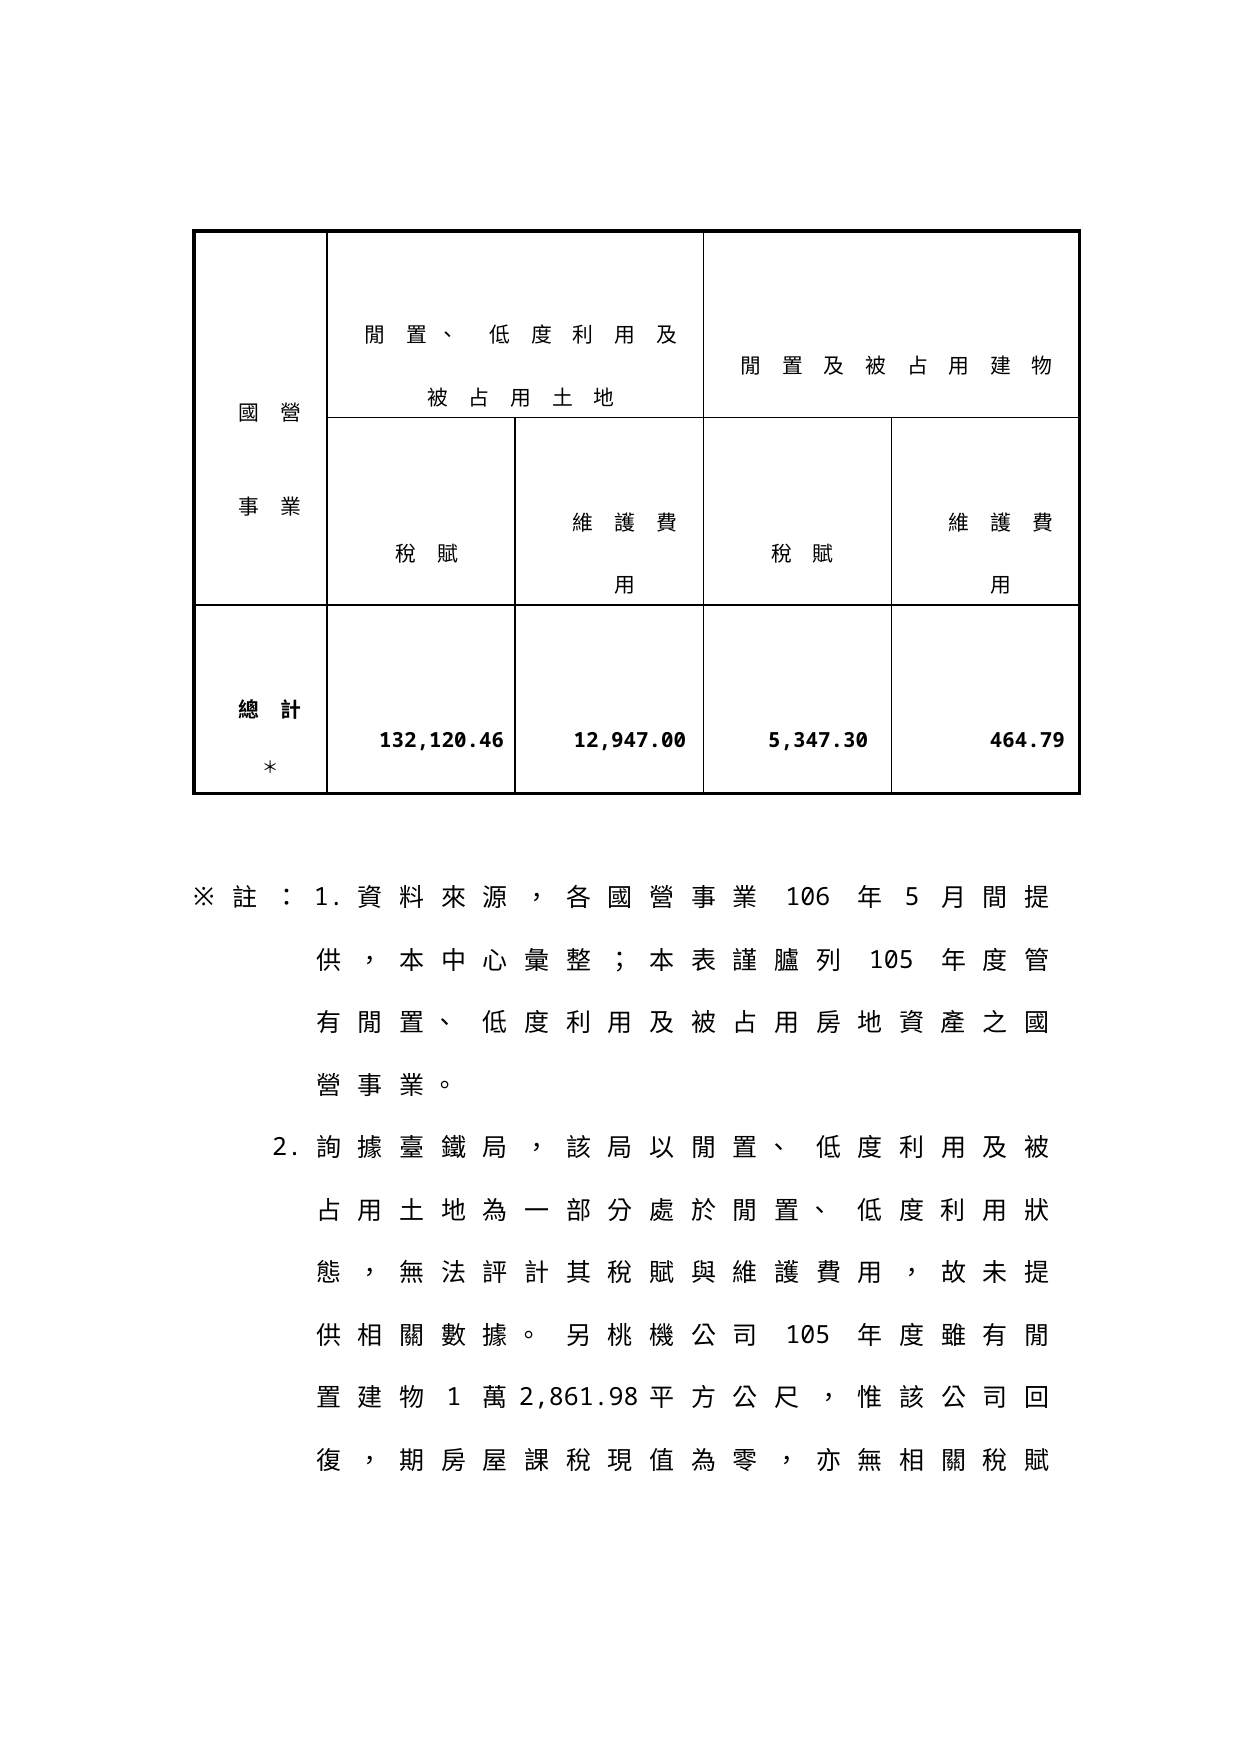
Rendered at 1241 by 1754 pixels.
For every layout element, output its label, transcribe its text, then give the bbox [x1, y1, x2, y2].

table_cell 5,347.30 [704, 606, 891, 792]
table_cell 132,120.46 [328, 606, 514, 792]
table_cell 464.79 [892, 606, 1078, 792]
table_cell 12,947.00 [516, 606, 703, 792]
table_cell 稅賦 [704, 418, 891, 604]
table_cell 維護費用 [892, 418, 1078, 604]
table_cell 維護費用 [516, 418, 703, 604]
table_cell 總計＊ [196, 606, 326, 792]
text 2.詢據臺鐵局，該局以閒置、低度利用及被占用土地為一部分處於閒置、低度利用狀態，無法評計其稅賦與維護費用，故未提供相關數據。另桃機公司105年度雖有閒置建物1萬2,861.98平方公尺，惟該公司回復，期房屋課稅現值為零，亦無相關稅賦 [256, 1104, 1058, 1479]
table_header 國營 事業 [196, 233, 326, 604]
text ※註：1.資料來源，各國營事業106年5月間提供，本中心彙整；本表謹臚列105年度管有閒置、低度利用及被占用房地資產之國營事業。 [183, 854, 1058, 1104]
table_cell 稅賦 [328, 418, 514, 604]
table_header 閒置及被占用建物 [704, 233, 1078, 417]
table_header 閒置、低度利用及被占用土地 [328, 233, 703, 417]
